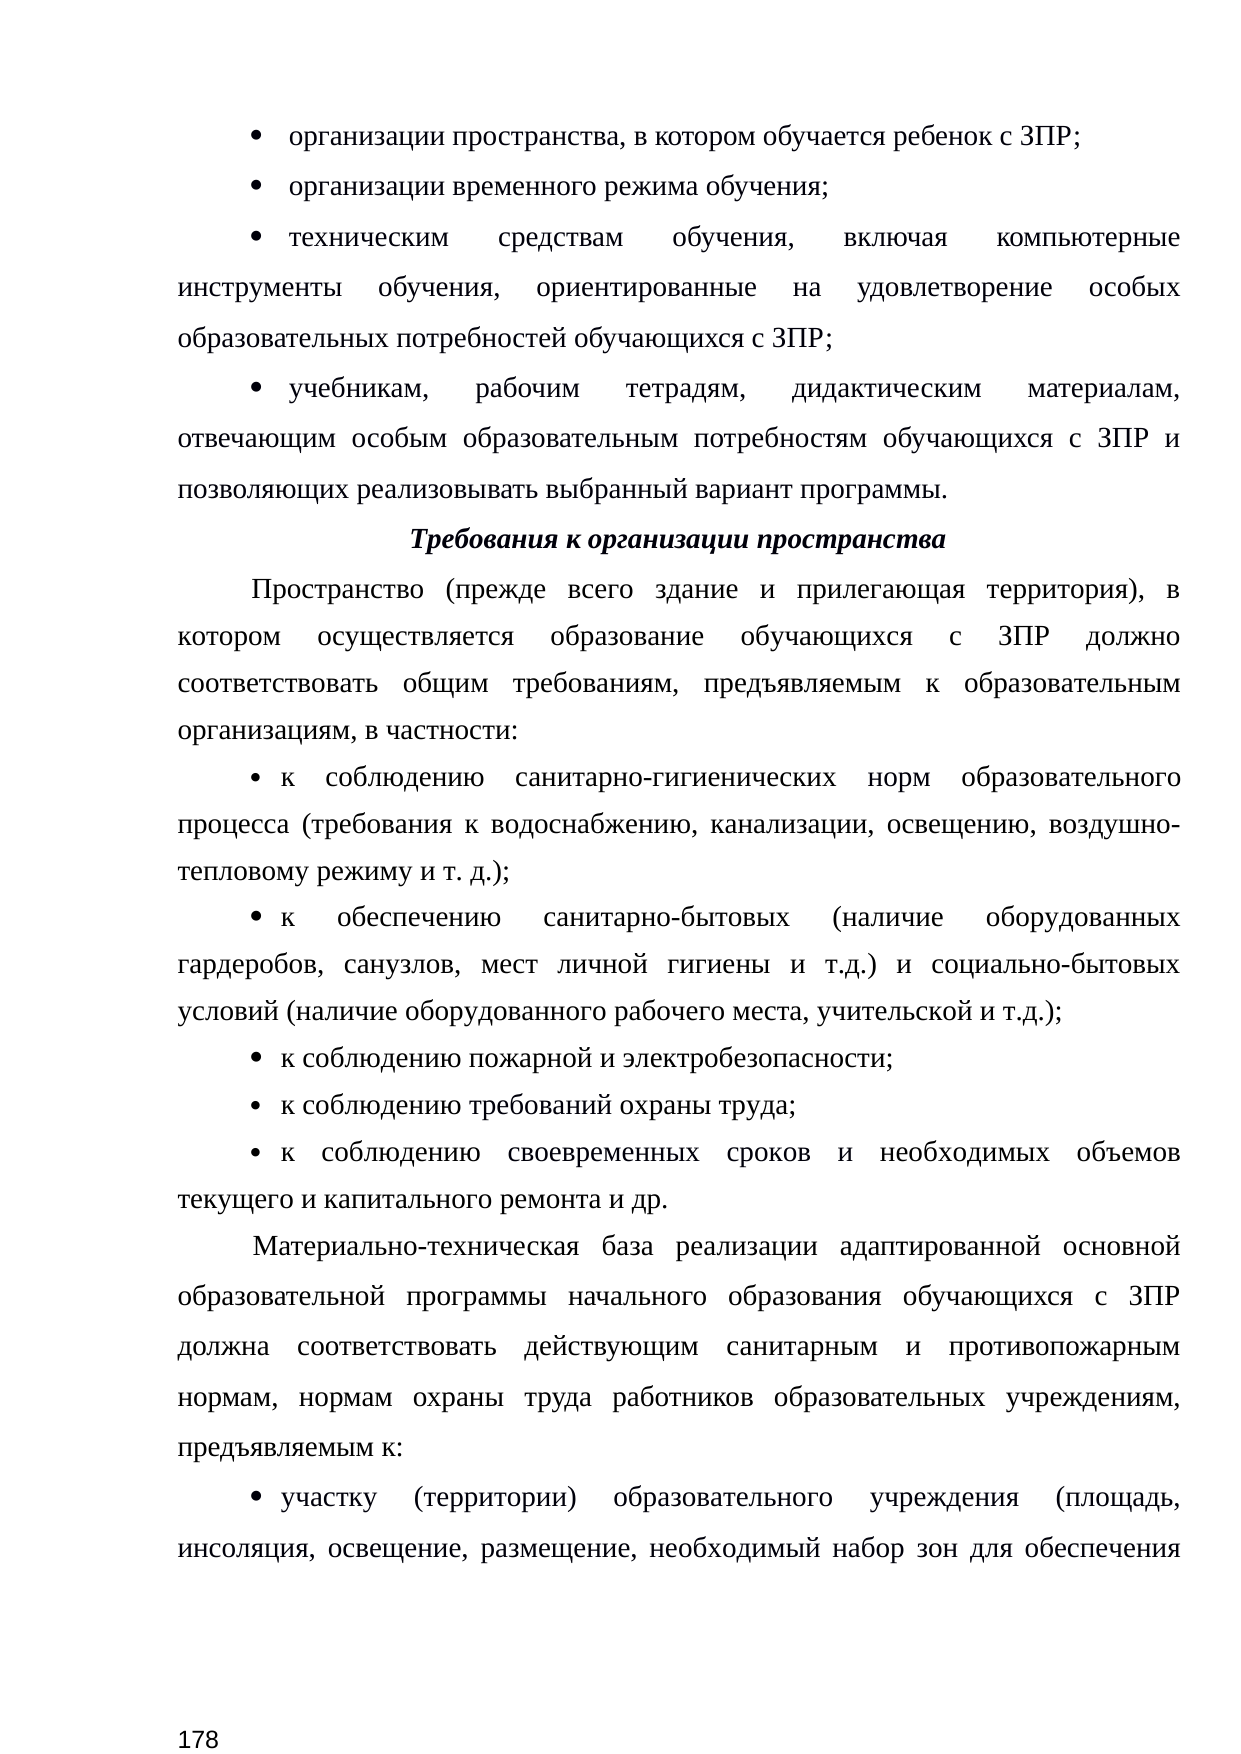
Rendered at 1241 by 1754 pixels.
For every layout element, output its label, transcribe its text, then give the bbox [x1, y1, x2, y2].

list к соблюдению санитарно-гигиенических норм образовательного процесса (требования к водоснабжению, канализации, освещению, воздушно-тепловому режиму и т. д.); [177, 759, 1181, 886]
list к соблюдению пожарной и электробезопасности; [177, 1040, 1181, 1074]
list к соблюдению своевременных сроков и необходимых объемов текущего и капитального ремонта и др. [177, 1134, 1181, 1214]
list организации пространства, в котором обучается ребенок с ЗПР; [177, 118, 1181, 152]
list учебникам, рабочим тетрадям, дидактическим материалам, отвечающим особым образовательным потребностям обучающихся с ЗПР и позволяющих реализовывать выбранный вариант программы. [177, 370, 1181, 504]
list техническим средствам обучения, включая компьютерные инструменты обучения, ориентированные на удовлетворение особых образовательных потребностей обучающихся с ЗПР; [177, 219, 1181, 353]
list к обеспечению санитарно-бытовых (наличие оборудованных гардеробов, санузлов, мест личной гигиены и т.д.) и социально-бытовых условий (наличие оборудованного рабочего места, учительской и т.д.); [177, 899, 1181, 1027]
text Требования к организации пространства [177, 521, 1181, 554]
list организации временного режима обучения; [177, 168, 1181, 202]
list к соблюдению требований охраны труда; [177, 1087, 1181, 1121]
text Пространство (прежде всего здание и прилегающая территория), в котором осуществляется образование обучающихся с ЗПР должно соответствовать общим требованиям, предъявляемым к образовательным организациям, в частности: [177, 571, 1181, 746]
text Материально-техническая база реализации адаптированной основной образовательной программы начального образования обучающихся с ЗПР должна соответствовать действующим санитарным и противопожарным нормам, нормам охраны труда работников образовательных учреждениям, предъявляемым к: [177, 1228, 1181, 1463]
list участку (территории) образовательного учреждения (площадь, инсоляция, освещение, размещение, необходимый набор зон для обеспечения [177, 1479, 1181, 1563]
